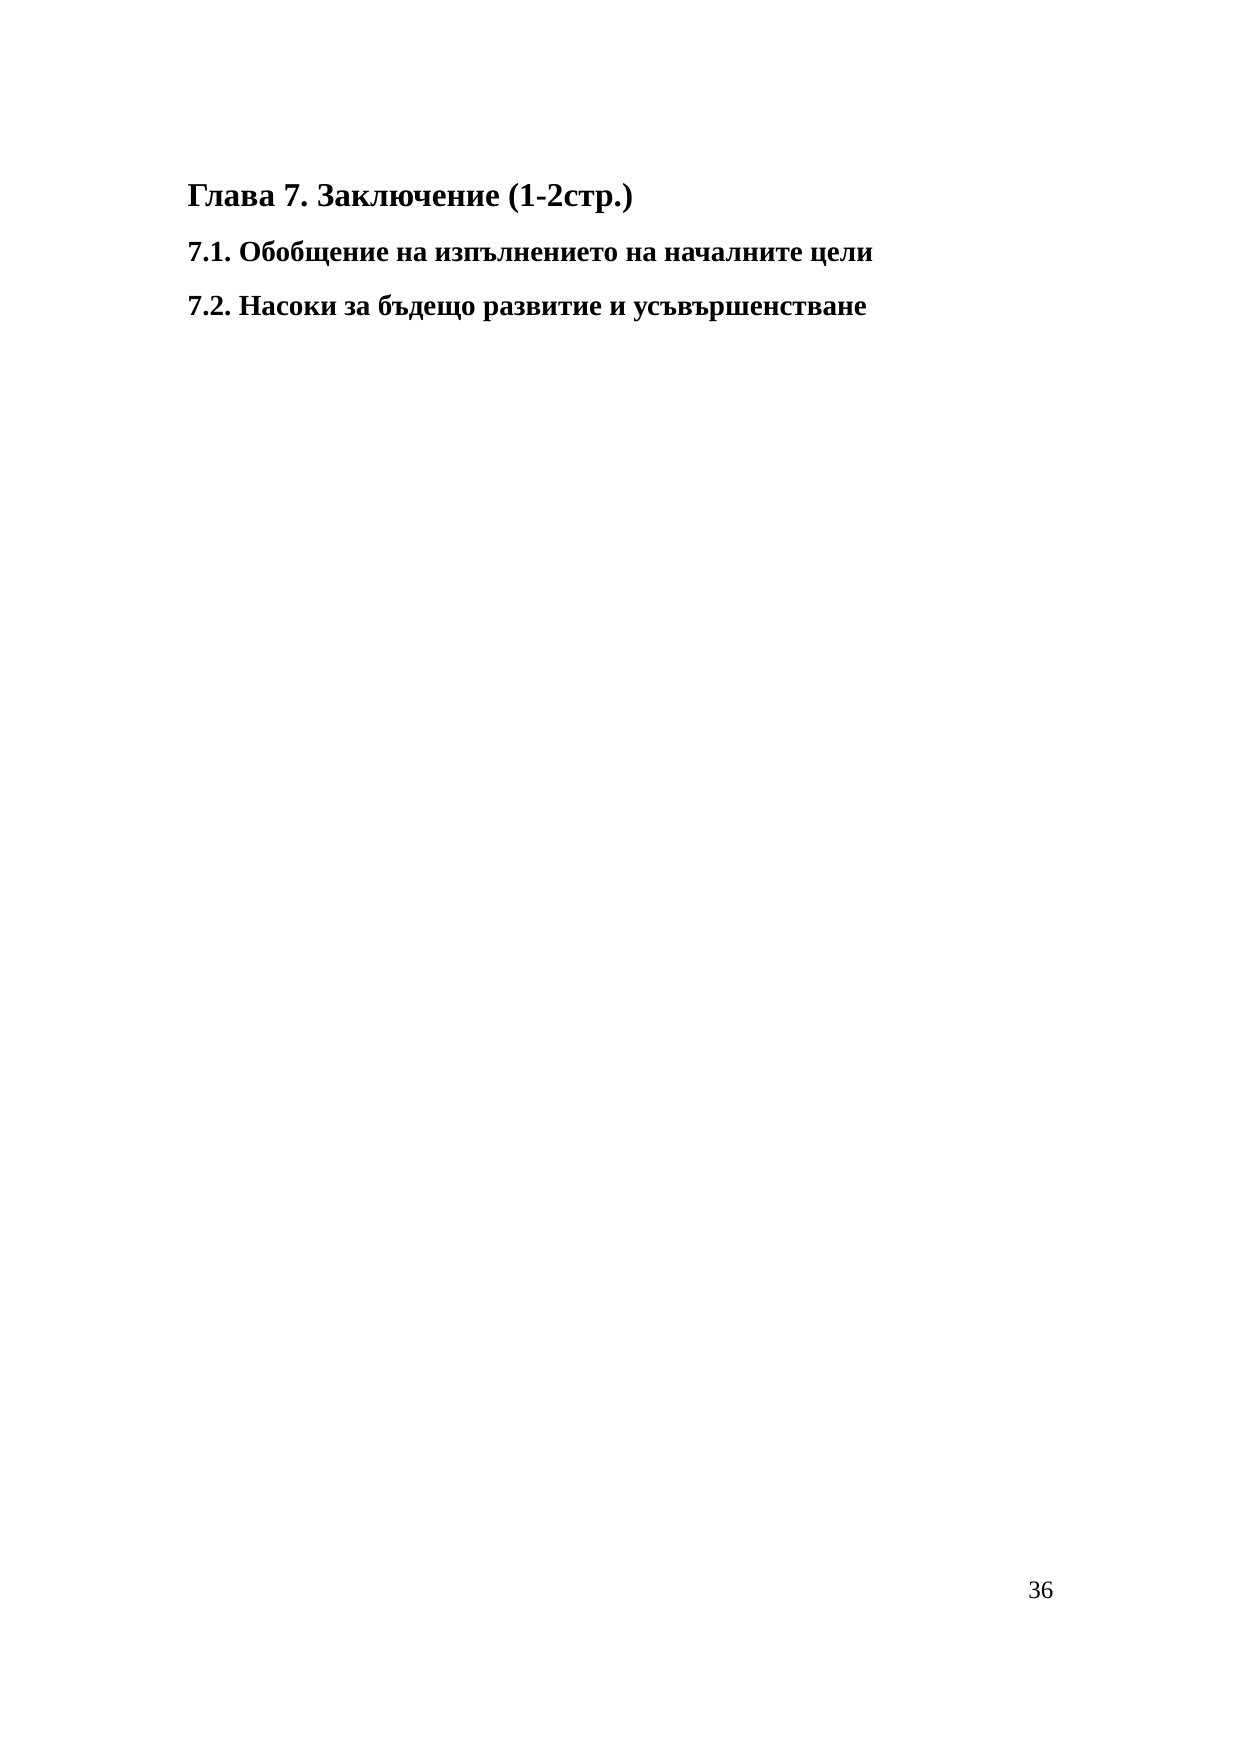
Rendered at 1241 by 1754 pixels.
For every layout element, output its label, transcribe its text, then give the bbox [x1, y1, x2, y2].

subtitle 7.2. Насоки за бъдещо развитие и усъвършенстване [187, 288, 1053, 322]
subtitle Глава 7. Заключение (1-2стр.) [187, 175, 1053, 213]
subtitle 7.1. Обобщение на изпълнението на началните цели [187, 234, 1053, 268]
